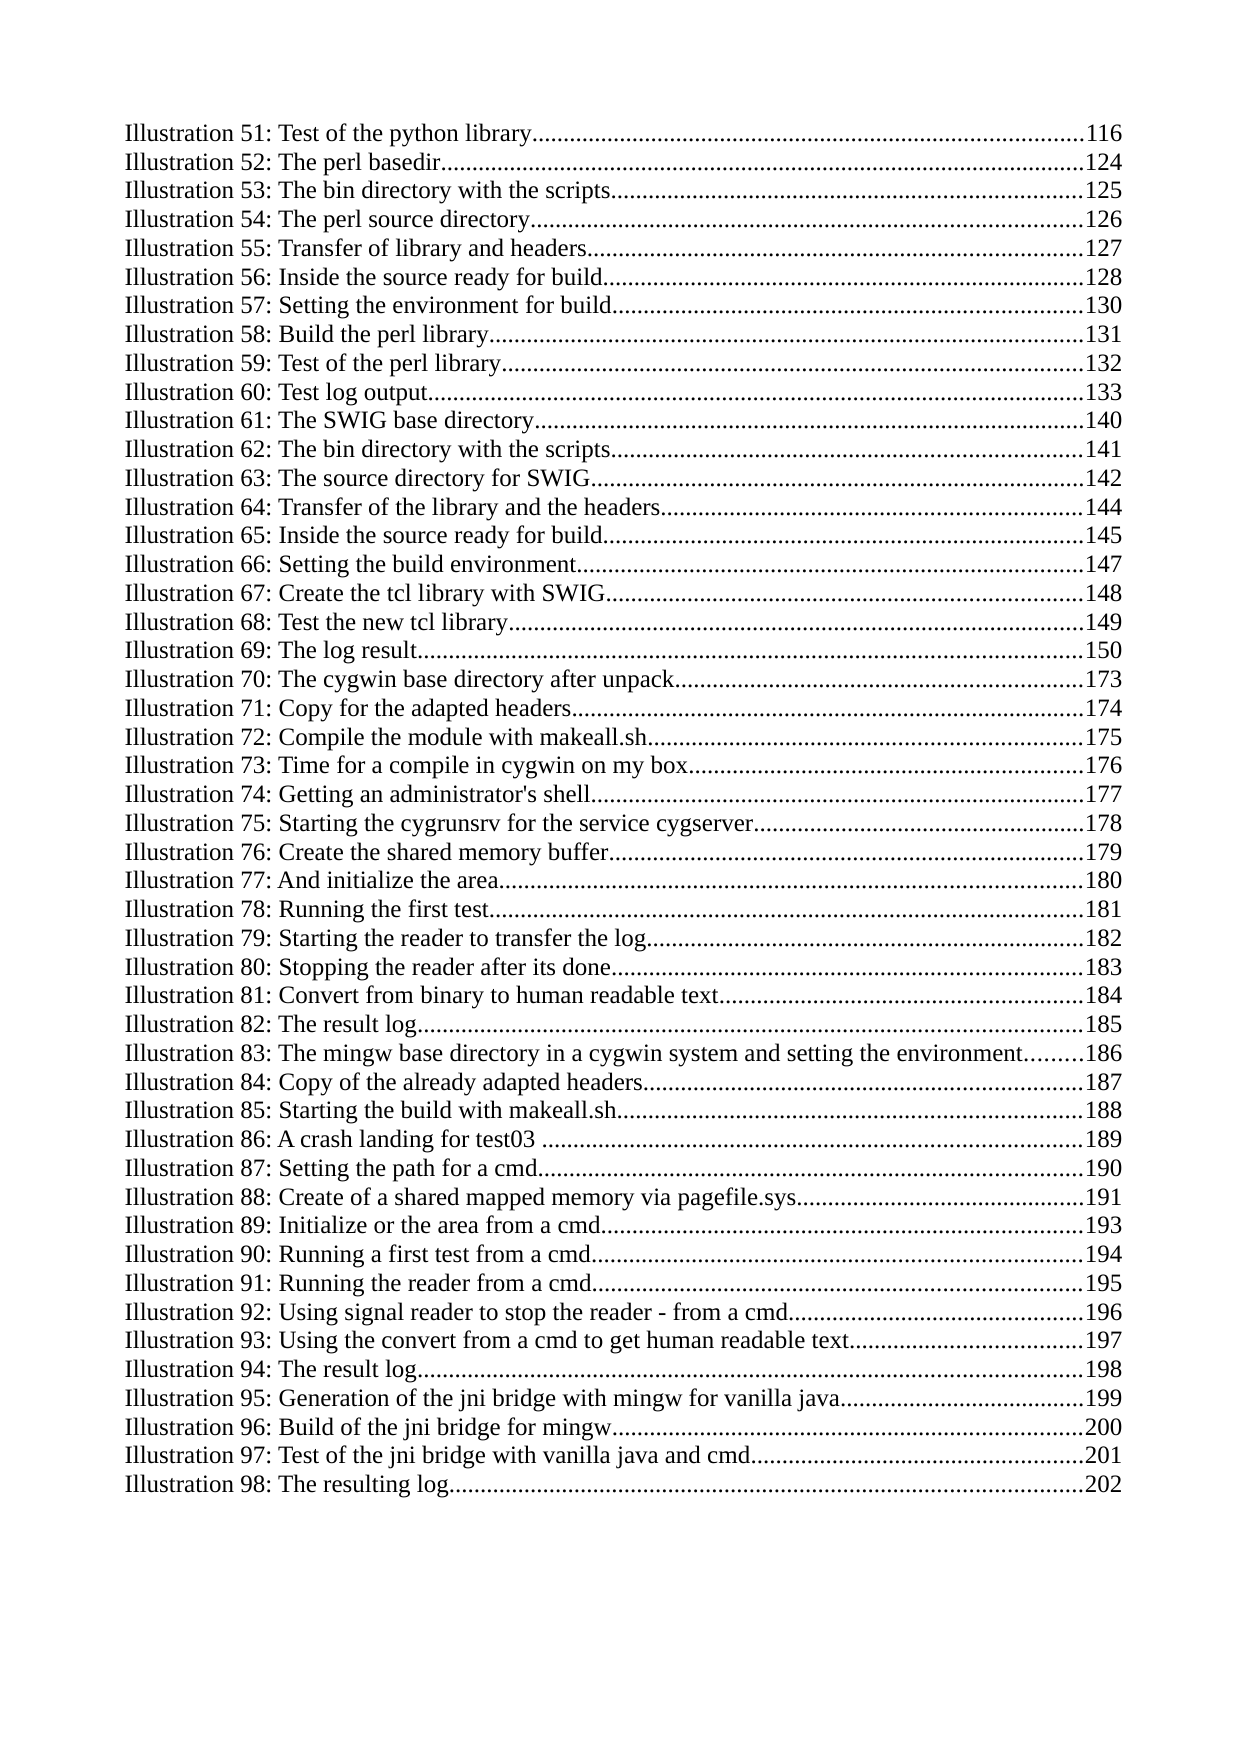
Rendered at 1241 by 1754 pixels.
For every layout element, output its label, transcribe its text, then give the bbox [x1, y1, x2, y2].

text Illustration 77: And initialize the area 180 [118, 866, 1122, 894]
text Illustration 68: Test the new tcl library 149 [118, 607, 1122, 636]
text Illustration 76: Create the shared memory buffer 179 [118, 837, 1122, 866]
text Illustration 58: Build the perl library 131 [118, 319, 1122, 348]
text Illustration 90: Running a first test from a cmd 194 [118, 1239, 1122, 1268]
text Illustration 55: Transfer of library and headers 127 [118, 233, 1122, 262]
text Illustration 78: Running the first test 181 [118, 894, 1122, 923]
text Illustration 80: Stopping the reader after its done. 183 [118, 952, 1122, 981]
text Illustration 66: Setting the build environment 147 [118, 549, 1122, 578]
text Illustration 63: The source directory for SWIG 142 [118, 463, 1122, 492]
text Illustration 72: Compile the module with makeall.sh 175 [118, 722, 1122, 751]
text Illustration 87: Setting the path for a cmd 190 [118, 1153, 1122, 1182]
text Illustration 83: The mingw base directory in a cygwin system and setting the environment 186 [118, 1038, 1122, 1067]
text Illustration 91: Running the reader from a cmd 195 [118, 1268, 1122, 1297]
text Illustration 64: Transfer of the library and the headers 144 [118, 492, 1122, 521]
text Illustration 89: Initialize or the area from a cmd 193 [118, 1211, 1122, 1239]
text Illustration 96: Build of the jni bridge for mingw 200 [118, 1412, 1122, 1441]
text Illustration 92: Using signal reader to stop the reader - from a cmd 196 [118, 1297, 1122, 1326]
text Illustration 62: The bin directory with the scripts 141 [118, 434, 1122, 463]
text Illustration 98: The resulting log 202 [118, 1469, 1122, 1498]
text Illustration 65: Inside the source ready for build 145 [118, 521, 1122, 549]
text Illustration 70: The cygwin base directory after unpack 173 [118, 664, 1122, 693]
text Illustration 74: Getting an administrator's shell 177 [118, 779, 1122, 808]
text Illustration 54: The perl source directory 126 [118, 204, 1122, 233]
text Illustration 81: Convert from binary to human readable text 184 [118, 981, 1122, 1009]
text Illustration 95: Generation of the jni bridge with mingw for vanilla java 199 [118, 1383, 1122, 1412]
text Illustration 84: Copy of the already adapted headers 187 [118, 1067, 1122, 1096]
text Illustration 57: Setting the environment for build 130 [118, 291, 1122, 319]
text Illustration 56: Inside the source ready for build 128 [118, 262, 1122, 291]
text Illustration 53: The bin directory with the scripts 125 [118, 176, 1122, 204]
text Illustration 93: Using the convert from a cmd to get human readable text 197 [118, 1326, 1122, 1354]
text Illustration 94: The result log 198 [118, 1354, 1122, 1383]
text Illustration 73: Time for a compile in cygwin on my box 176 [118, 751, 1122, 779]
text Illustration 86: A crash landing for test03 .... 189 [118, 1124, 1122, 1153]
text Illustration 52: The perl basedir 124 [118, 147, 1122, 176]
text Illustration 79: Starting the reader to transfer the log 182 [118, 923, 1122, 952]
text Illustration 82: The result log 185 [118, 1009, 1122, 1038]
text Illustration 61: The SWIG base directory 140 [118, 406, 1122, 434]
text Illustration 88: Create of a shared mapped memory via pagefile.sys 191 [118, 1182, 1122, 1211]
text Illustration 75: Starting the cygrunsrv for the service cygserver 178 [118, 808, 1122, 837]
text Illustration 51: Test of the python library 116 [118, 118, 1122, 147]
text Illustration 67: Create the tcl library with SWIG 148 [118, 578, 1122, 607]
text Illustration 85: Starting the build with makeall.sh 188 [118, 1096, 1122, 1124]
text Illustration 60: Test log output 133 [118, 377, 1122, 406]
text Illustration 59: Test of the perl library 132 [118, 348, 1122, 377]
text Illustration 71: Copy for the adapted headers. 174 [118, 693, 1122, 722]
text Illustration 69: The log result 150 [118, 636, 1122, 664]
text Illustration 97: Test of the jni bridge with vanilla java and cmd 201 [118, 1441, 1122, 1469]
